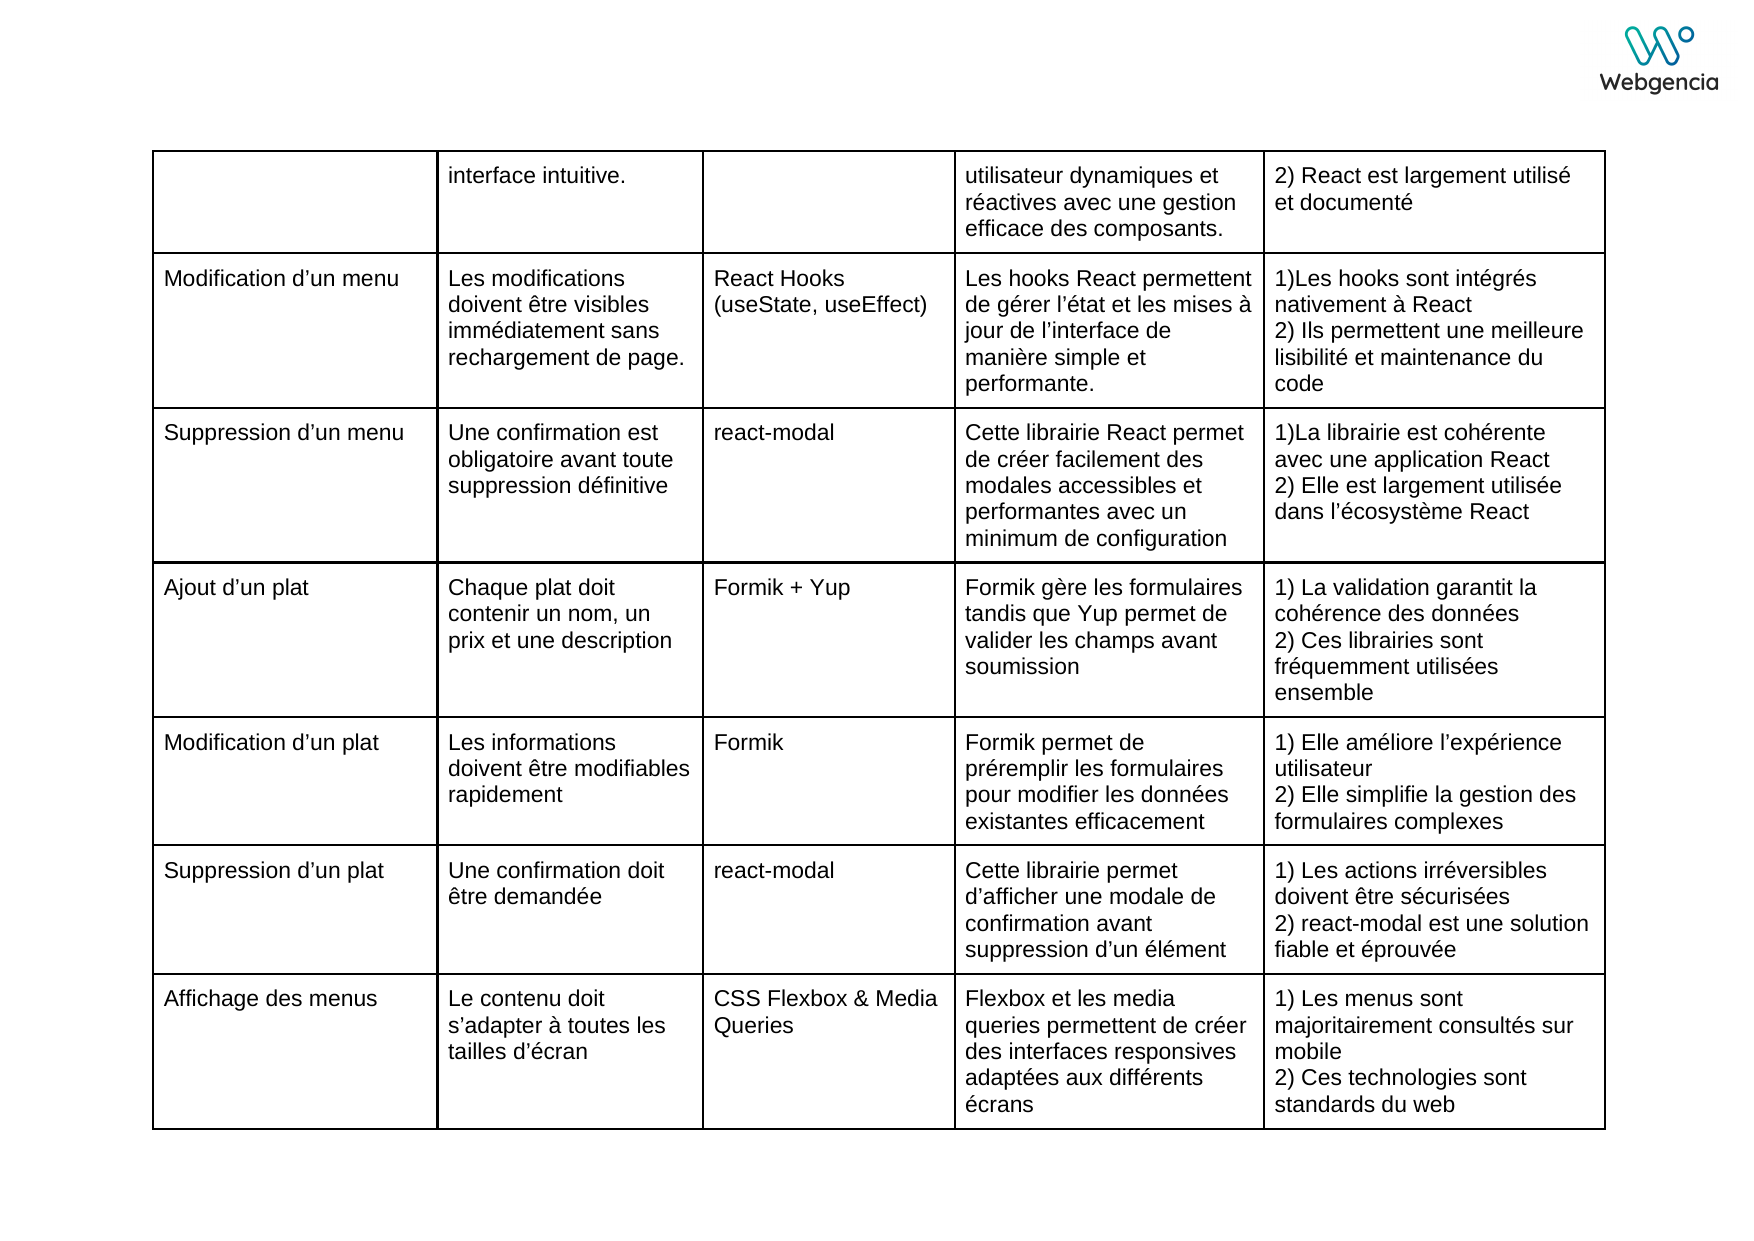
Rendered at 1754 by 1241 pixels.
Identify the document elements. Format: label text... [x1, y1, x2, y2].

table_cell Une confirmation est obligatoire avant toute suppression définitive [439, 409, 702, 561]
table_cell Formik gère les formulaires tandis que Yup permet de valider les champs avant soumission [956, 564, 1263, 716]
table_cell React Hooks (useState, useEffect) [704, 254, 954, 407]
table_cell 2) React est largement utilisé et documenté [1265, 152, 1604, 252]
table_cell Les modifications doivent être visibles immédiatement sans rechargement de page. [439, 254, 702, 407]
table_cell Suppression d’un plat [154, 846, 436, 973]
table_cell interface intuitive. [439, 152, 702, 252]
table_cell Affichage des menus [154, 975, 436, 1127]
table_cell react-modal [704, 409, 954, 561]
table_cell Ajout d’un plat [154, 564, 436, 716]
table_cell Une confirmation doit être demandée [439, 846, 702, 973]
table_cell Cette librairie permet d’afficher une modale de confirmation avant suppression d’un élément [956, 846, 1263, 973]
table_cell 1)Les hooks sont intégrés nativement à React 2) Ils permettent une meilleure lisibilité et maintenance du code [1265, 254, 1604, 407]
table_cell Cette librairie React permet de créer facilement des modales accessibles et performantes avec un minimum de configuration [956, 409, 1263, 561]
table_cell [154, 152, 436, 252]
table_cell CSS Flexbox & Media Queries [704, 975, 954, 1127]
table_cell Les hooks React permettent de gérer l’état et les mises à jour de l’interface de manière simple et performante. [956, 254, 1263, 407]
table_cell Les informations doivent être modifiables rapidement [439, 718, 702, 844]
table_cell 1) Elle améliore l’expérience utilisateur 2) Elle simplifie la gestion des formulaires complexes [1265, 718, 1604, 844]
table_cell Formik [704, 718, 954, 844]
table_cell Chaque plat doit contenir un nom, un prix et une description [439, 564, 702, 716]
table_cell Flexbox et les media queries permettent de créer des interfaces responsives adaptées aux différents écrans [956, 975, 1263, 1127]
table_cell Modification d’un menu [154, 254, 436, 407]
table_cell 1)La librairie est cohérente avec une application React 2) Elle est largement utilisée dans l’écosystème React [1265, 409, 1604, 561]
table_cell 1) La validation garantit la cohérence des données 2) Ces librairies sont fréquemment utilisées ensemble [1265, 564, 1604, 716]
table_cell utilisateur dynamiques et réactives avec une gestion efficace des composants. [956, 152, 1263, 252]
table_cell [704, 152, 954, 252]
table_cell Formik + Yup [704, 564, 954, 716]
table_cell Suppression d’un menu [154, 409, 436, 561]
table_cell Modification d’un plat [154, 718, 436, 844]
table_cell 1) Les menus sont majoritairement consultés sur mobile 2) Ces technologies sont standards du web [1265, 975, 1604, 1127]
table_cell Le contenu doit s’adapter à toutes les tailles d’écran [439, 975, 702, 1127]
table_cell 1) Les actions irréversibles doivent être sécurisées 2) react-modal est une solution fiable et éprouvée [1265, 846, 1604, 973]
table_cell react-modal [704, 846, 954, 973]
table_cell Formik permet de préremplir les formulaires pour modifier les données existantes efficacement [956, 718, 1263, 844]
